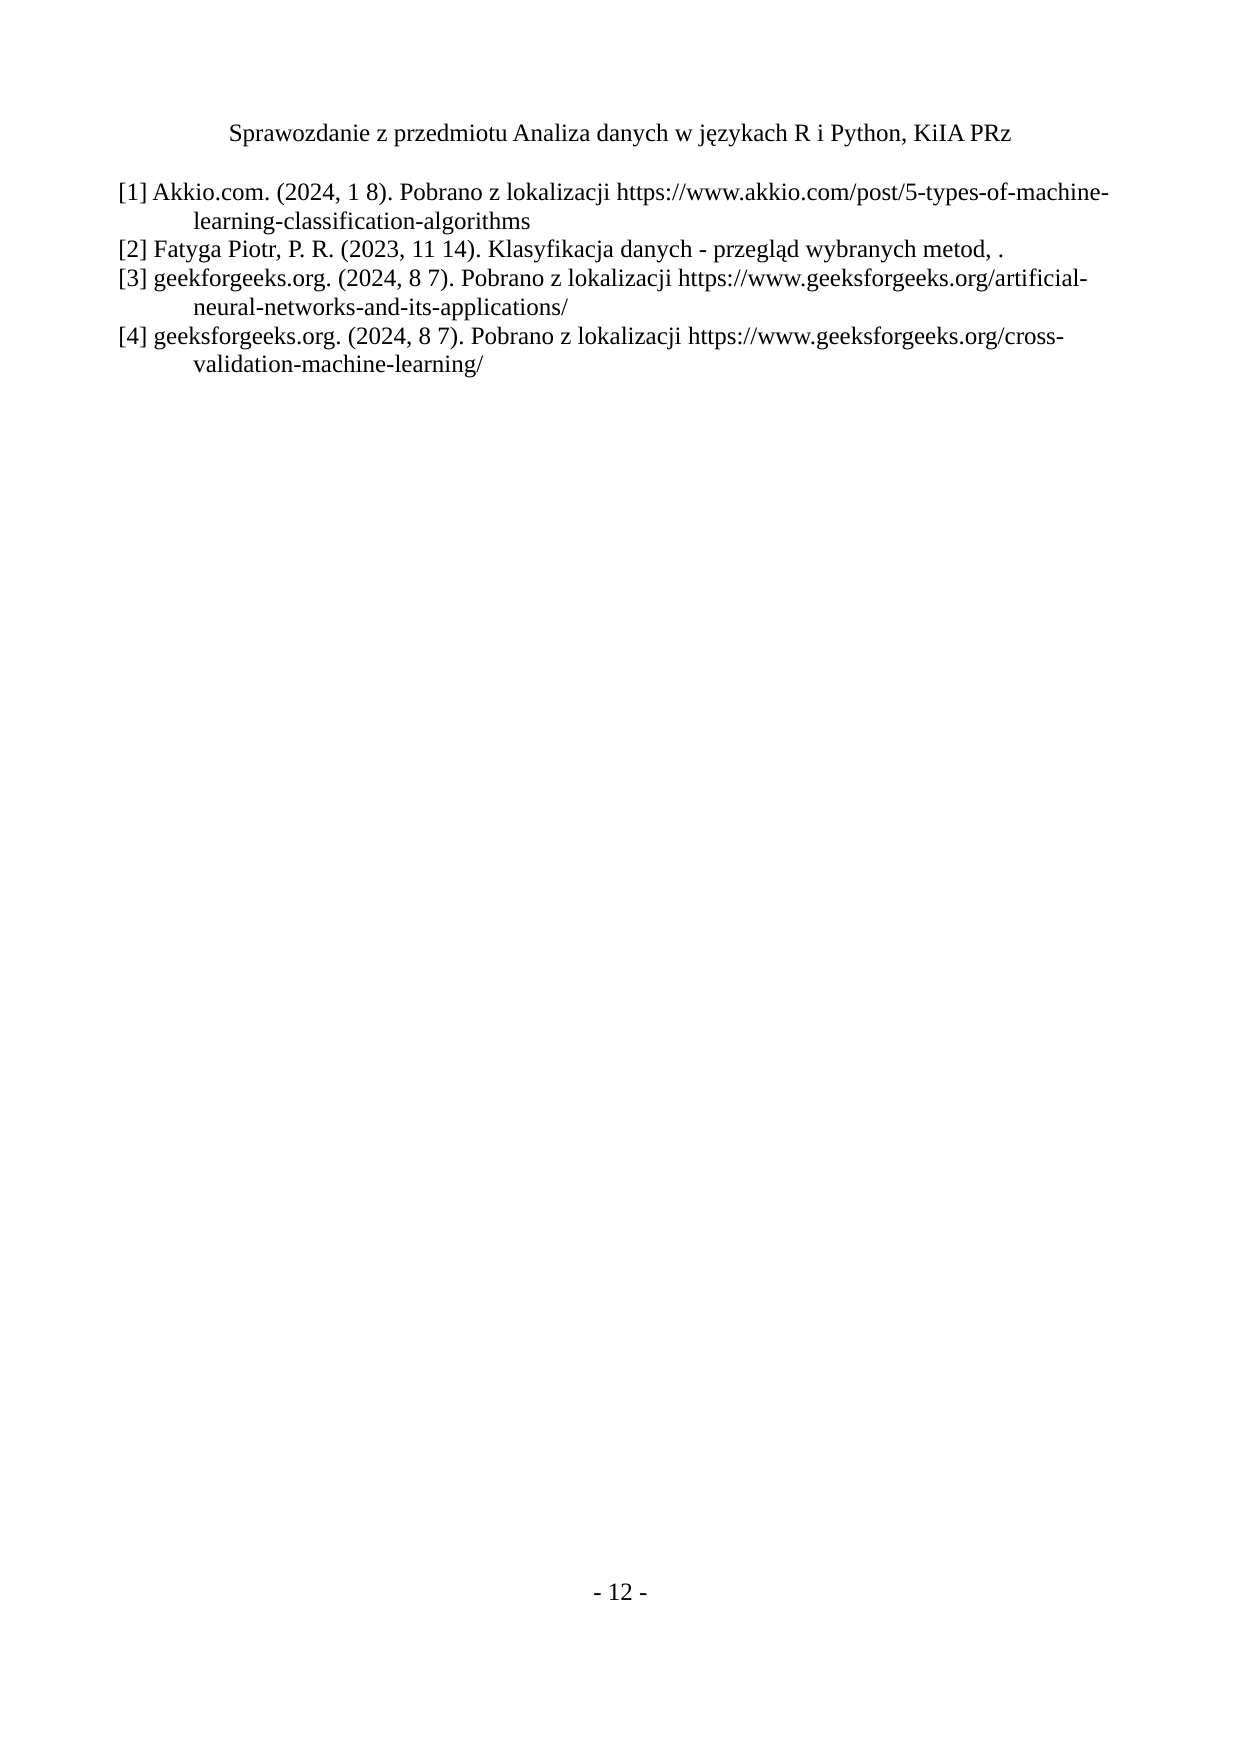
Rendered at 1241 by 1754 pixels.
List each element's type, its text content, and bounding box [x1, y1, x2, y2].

text [2] Fatyga Piotr, P. R. (2023, 11 14). Klasyfikacja danych - przegląd wybranych metod, . [118, 234, 1122, 263]
text [3] geekforgeeks.org. (2024, 8 7). Pobrano z lokalizacji https://www.geeksforgeeks.org/artificial-neural-networks-and-its-applications/ [118, 263, 1122, 321]
text [4] geeksforgeeks.org. (2024, 8 7). Pobrano z lokalizacji https://www.geeksforgeeks.org/cross-validation-machine-learning/ [118, 321, 1122, 378]
text [1] Akkio.com. (2024, 1 8). Pobrano z lokalizacji https://www.akkio.com/post/5-types-of-machine-learning-classification-algorithms [118, 177, 1122, 234]
